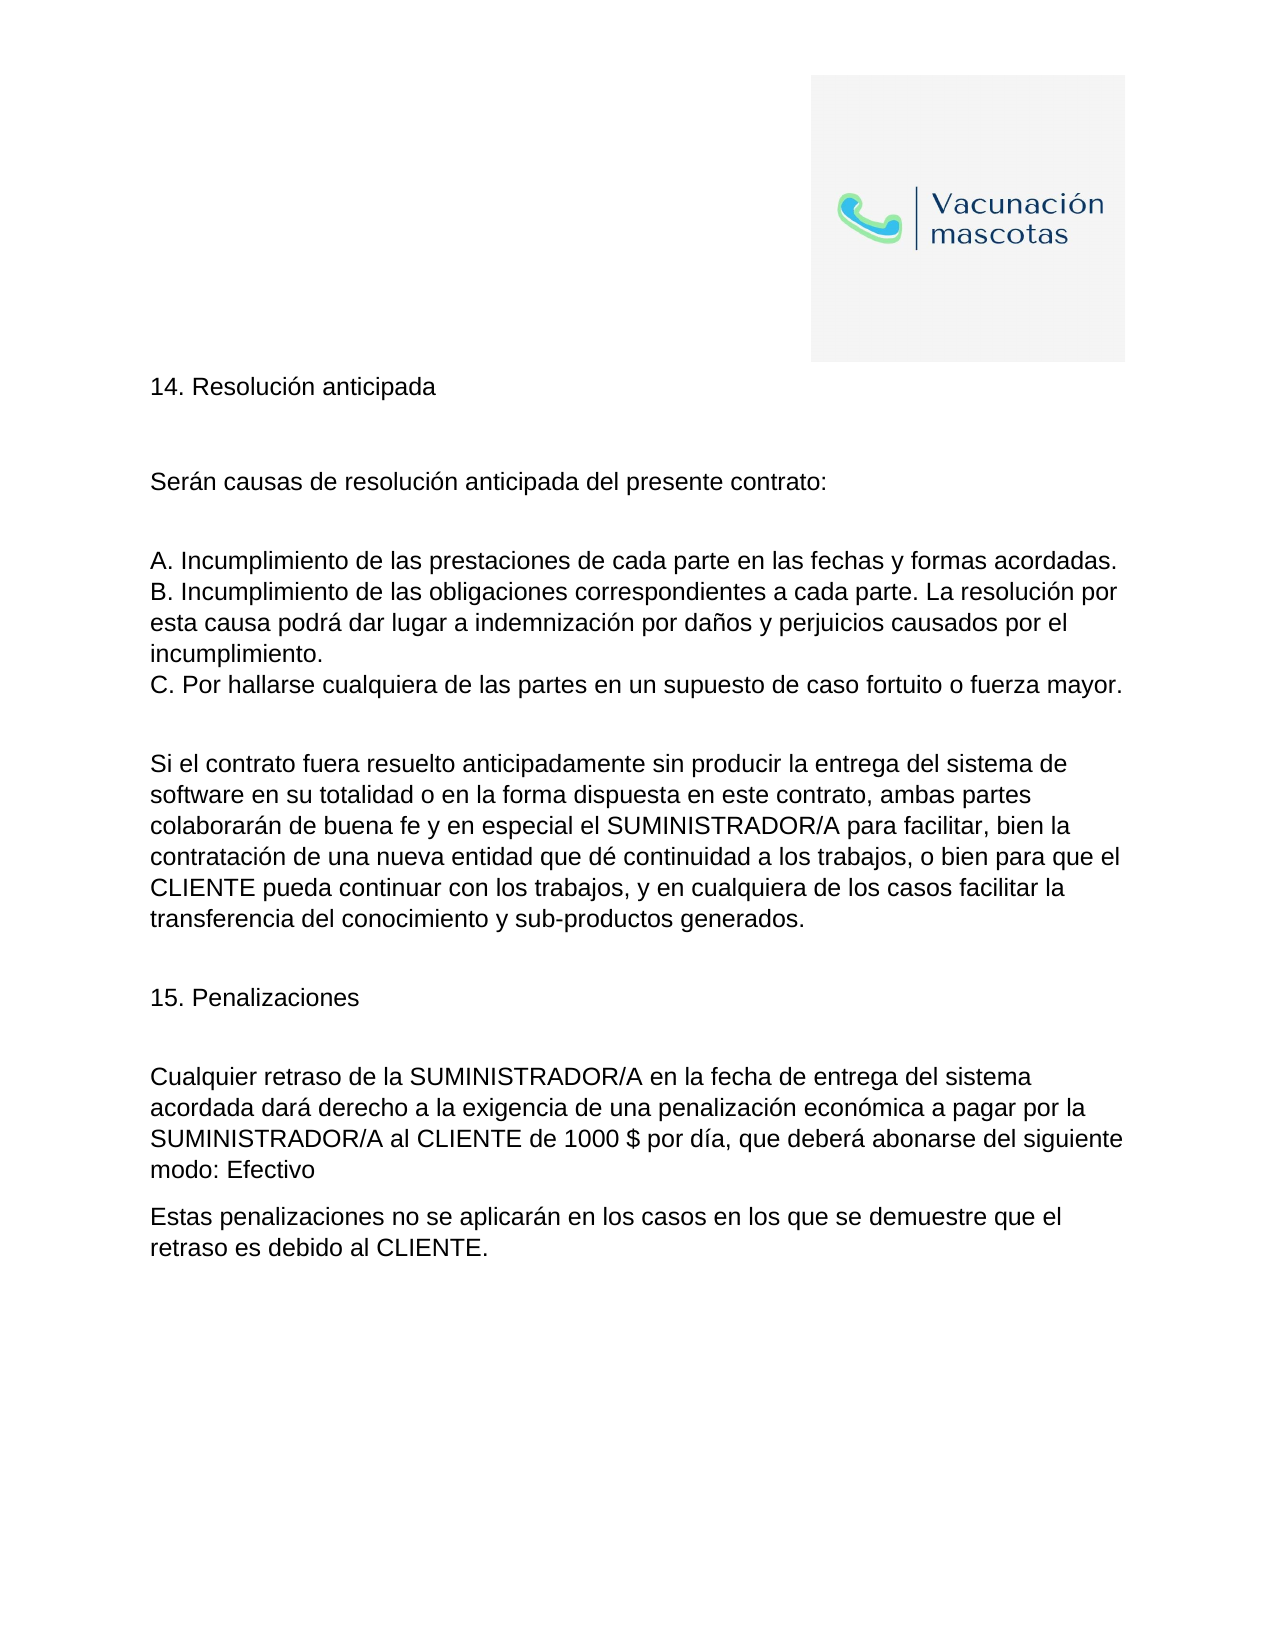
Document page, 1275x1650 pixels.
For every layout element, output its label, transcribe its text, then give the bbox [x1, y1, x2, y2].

text Estas penalizaciones no se aplicarán en los casos en los que se demuestre que el retraso es debido al CLIENTE. [150, 1202, 1125, 1262]
text A. Incumplimiento de las prestaciones de cada parte en las fechas y formas acordadas. B. Incumplimiento de las obligaciones correspondientes a cada parte. La resolución por esta causa podrá dar lugar a indemnización por daños y perjuicios causados por el incumplimiento. C. Por hallarse cualquiera de las partes en un supuesto de caso fortuito o fuerza mayor. [150, 515, 1125, 699]
text Serán causas de resolución anticipada del presente contrato: [150, 467, 1125, 496]
picture [811, 75, 1125, 362]
text 14. Resolución anticipada [150, 372, 1125, 400]
text Cualquier retraso de la SUMINISTRADOR/A en la fecha de entrega del sistema acordada dará derecho a la exigencia de una penalización económica a pagar por la SUMINISTRADOR/A al CLIENTE de 1000 $ por día, que deberá abonarse del siguiente modo: Efectivo [150, 1030, 1125, 1183]
text 15. Penalizaciones [150, 952, 1125, 1011]
text Si el contrato fuera resuelto anticipadamente sin producir la entrega del sistema de software en su totalidad o en la forma dispuesta en este contrato, ambas partes colaborarán de buena fe y en especial el SUMINISTRADOR/A para facilitar, bien la contratación de una nueva entidad que dé continuidad a los trabajos, o bien para que el CLIENTE pueda continuar con los trabajos, y en cualquiera de los casos facilitar la transferencia del conocimiento y sub-productos generados. [150, 718, 1125, 933]
